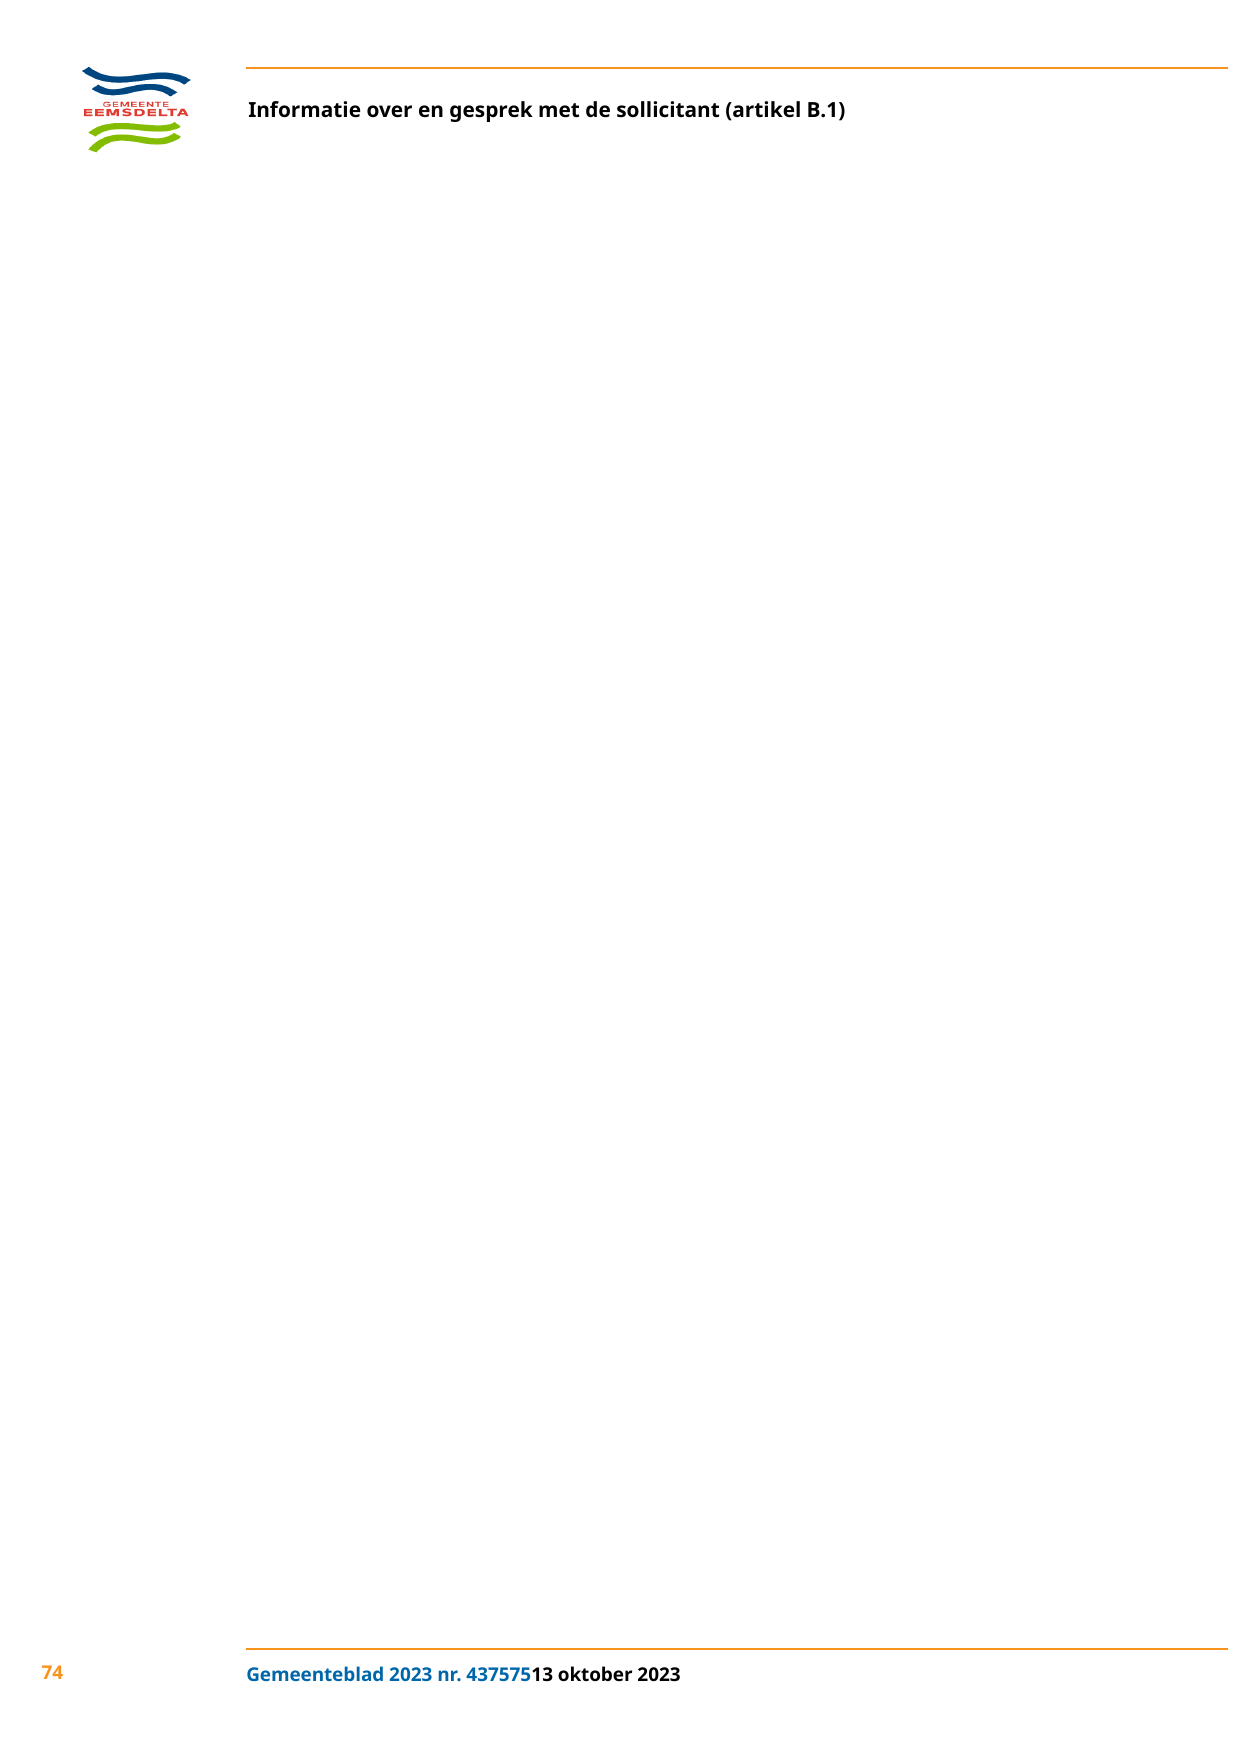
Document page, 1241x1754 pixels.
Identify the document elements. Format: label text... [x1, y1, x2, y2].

text Informatie over en gesprek met de sollicitant (artikel B.1) [248, 95, 1152, 123]
picture [41, 47, 231, 172]
